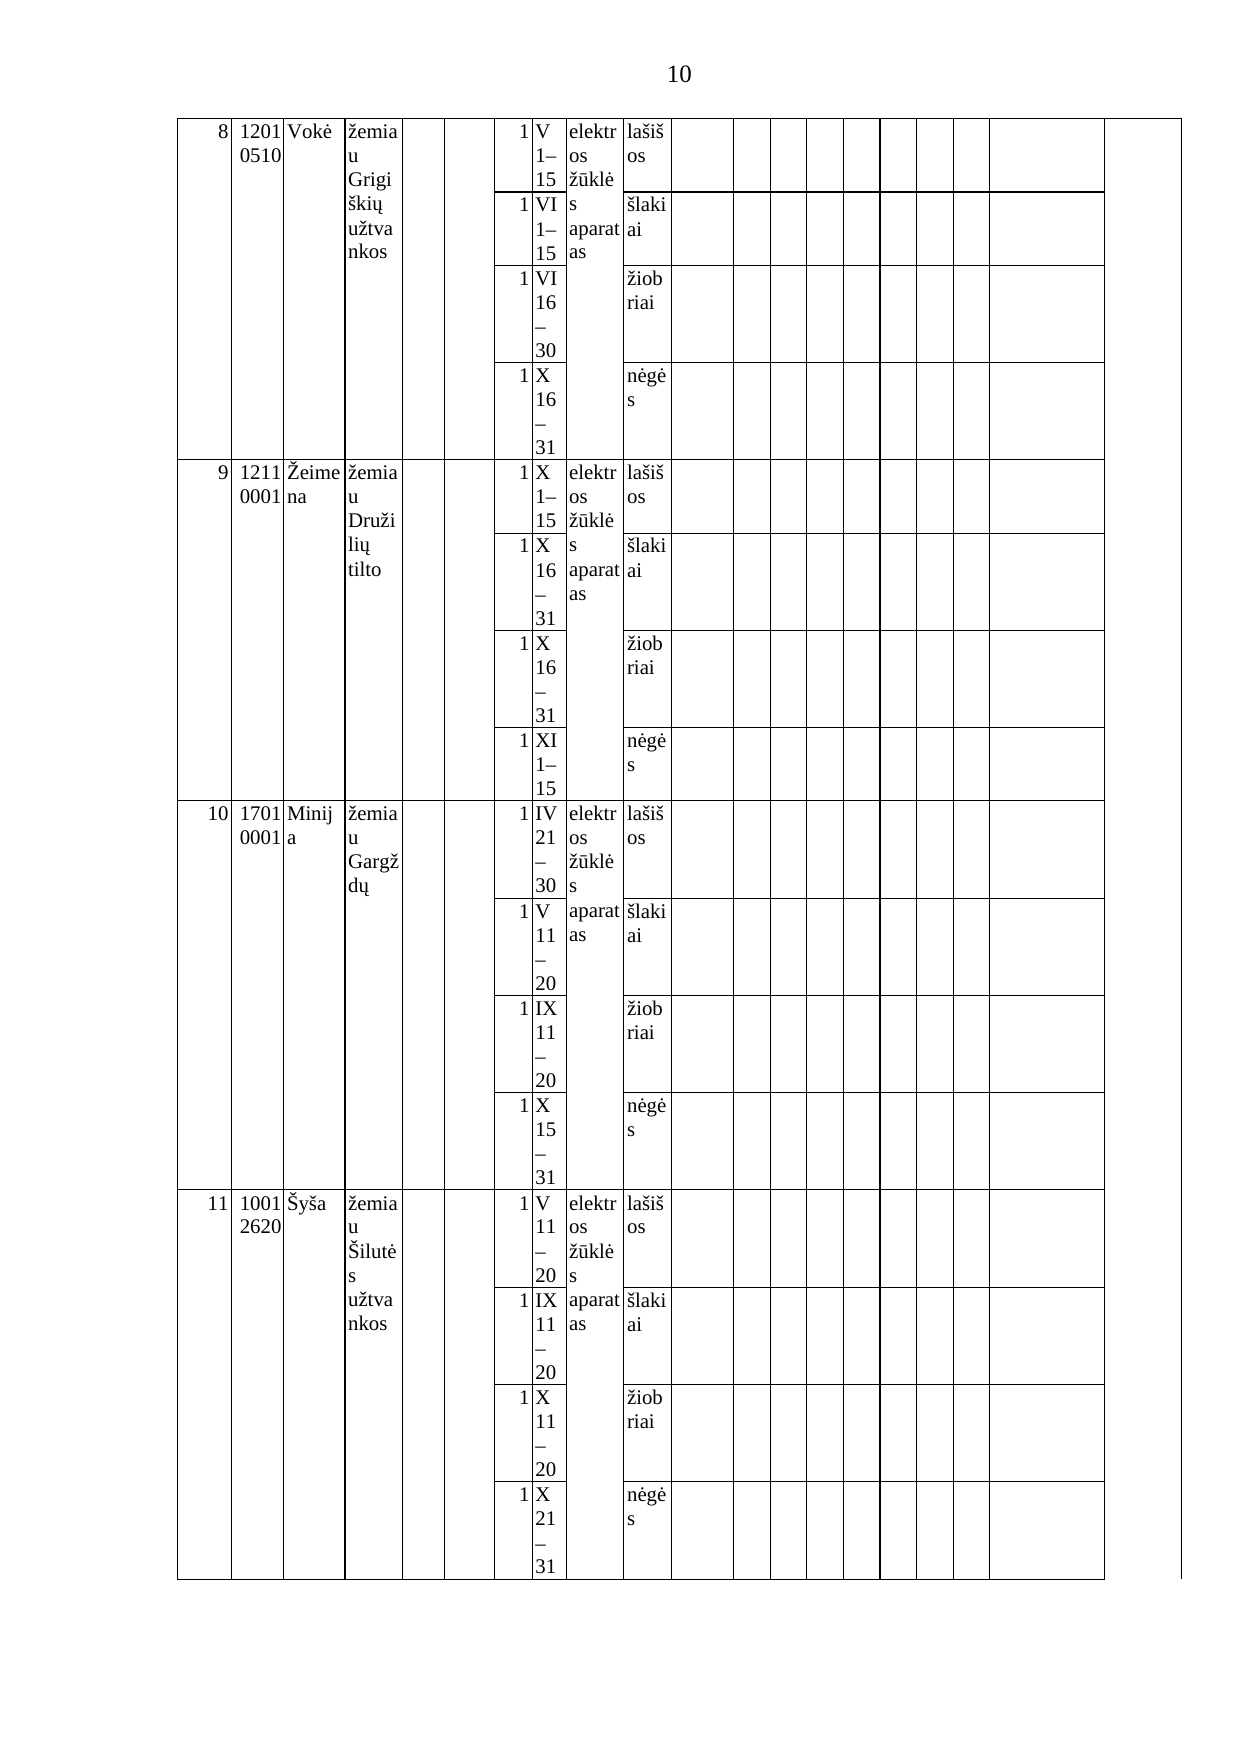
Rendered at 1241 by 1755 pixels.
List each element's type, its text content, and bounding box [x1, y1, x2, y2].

table_cell [734, 899, 770, 995]
table_cell 1 [495, 631, 532, 727]
table_cell X 16–31 [533, 363, 566, 459]
table_cell V 11–20 [533, 1190, 566, 1287]
table_cell lašišos [624, 801, 671, 897]
table_cell [699, 363, 733, 459]
table_cell [1055, 1482, 1104, 1578]
table_cell [1023, 899, 1055, 995]
table_cell [672, 728, 699, 800]
table_cell [954, 460, 989, 532]
table_cell [917, 460, 953, 532]
table_cell [844, 728, 879, 800]
table_cell [734, 996, 770, 1092]
table_cell [881, 996, 916, 1092]
table_cell [771, 534, 806, 630]
table_cell [990, 534, 1023, 630]
table_cell [990, 266, 1023, 362]
table_cell [917, 363, 953, 459]
table_cell [734, 460, 770, 532]
table_cell IV 21–30 [533, 801, 566, 897]
table_cell [672, 1190, 733, 1287]
table_cell lašišos [624, 119, 671, 191]
table_cell [954, 1093, 989, 1189]
table_cell 1 [495, 460, 532, 532]
table_cell [1055, 266, 1104, 362]
table_cell [403, 119, 444, 459]
table_cell [771, 1288, 806, 1384]
table_cell [954, 631, 989, 727]
table_cell [844, 534, 879, 630]
table_cell elektros žūklės aparatas [567, 1190, 623, 1578]
table_cell elektros žūklės aparatas [567, 119, 623, 459]
table_cell [917, 1190, 953, 1287]
table_cell [1023, 534, 1055, 630]
table_cell V 11–20 [533, 899, 566, 995]
table_cell 1 [495, 363, 532, 459]
table_cell [844, 1190, 879, 1287]
table_cell [403, 460, 444, 800]
table_cell [672, 119, 733, 191]
table_cell [844, 996, 879, 1092]
table_cell [990, 996, 1023, 1092]
table_cell [403, 801, 444, 1189]
table_cell [1023, 631, 1055, 727]
table_cell [1023, 1482, 1055, 1578]
table_cell [881, 1190, 916, 1287]
table_cell [881, 119, 916, 191]
table_cell [1055, 728, 1104, 800]
table_cell [954, 1190, 989, 1287]
table_cell [954, 266, 989, 362]
table_cell 12010510 [232, 119, 283, 459]
table_cell [807, 1385, 843, 1481]
table_cell žiobriai [624, 996, 671, 1092]
table_cell žiobriai [624, 631, 671, 727]
table_cell [917, 1482, 953, 1578]
table_cell [672, 193, 699, 264]
table_cell Vokė [284, 119, 344, 459]
table_cell elektros žūklės aparatas [567, 460, 623, 800]
table_cell [672, 266, 699, 362]
table_cell [990, 193, 1023, 264]
table_cell [1023, 1385, 1055, 1481]
table_cell 1 [495, 266, 532, 362]
table_cell X 16–31 [533, 631, 566, 727]
table_cell 1 [495, 193, 532, 264]
table_cell [954, 534, 989, 630]
table_cell [734, 728, 770, 800]
table_cell šlakiai [624, 534, 671, 630]
table_cell V 1–15 [533, 119, 566, 191]
table_cell [771, 363, 806, 459]
table_cell [699, 1288, 733, 1384]
table_cell [699, 728, 733, 800]
table_cell [917, 534, 953, 630]
table_cell 1 [495, 534, 532, 630]
table_cell [1023, 266, 1055, 362]
table_cell [881, 534, 916, 630]
table_cell [917, 631, 953, 727]
table_cell [734, 534, 770, 630]
table_cell nėgės [624, 363, 671, 459]
table_cell [734, 1190, 770, 1287]
table_cell [990, 801, 1104, 897]
table_cell [990, 631, 1023, 727]
table_cell [844, 631, 879, 727]
table_cell nėgės [624, 1093, 671, 1189]
table_cell [1055, 363, 1104, 459]
table_cell [734, 1093, 770, 1189]
table_cell 1 [495, 1288, 532, 1384]
table_cell [881, 728, 916, 800]
table_cell [734, 1385, 770, 1481]
table_cell 1 [495, 1093, 532, 1189]
table_cell [771, 193, 806, 264]
table_cell [699, 534, 733, 630]
table_cell [844, 1288, 879, 1384]
table_cell šlakiai [624, 1288, 671, 1384]
table_cell [844, 1093, 879, 1189]
table_cell [990, 1288, 1023, 1384]
table_cell [844, 801, 879, 897]
table_cell [954, 1288, 989, 1384]
table_cell X 16–31 [533, 534, 566, 630]
table_cell [844, 460, 879, 532]
table_cell [990, 1482, 1023, 1578]
table_cell [917, 193, 953, 264]
table_cell 1 [495, 1482, 532, 1578]
table_cell [445, 1190, 494, 1578]
table_cell [1105, 119, 1181, 1578]
table_cell [1055, 534, 1104, 630]
table_cell [917, 1288, 953, 1384]
table_cell [807, 801, 843, 897]
table_cell [844, 266, 879, 362]
table_cell [445, 119, 494, 459]
table_cell [954, 1385, 989, 1481]
table_cell [699, 899, 733, 995]
table_cell [990, 1385, 1023, 1481]
table_cell [771, 266, 806, 362]
table_cell [734, 1288, 770, 1384]
table_cell [917, 899, 953, 995]
table_cell [844, 899, 879, 995]
table_cell [1023, 193, 1055, 264]
table_cell [881, 193, 916, 264]
table_cell [881, 1288, 916, 1384]
table_cell [881, 266, 916, 362]
table_cell [771, 728, 806, 800]
table_cell [672, 534, 699, 630]
table_cell [1023, 1288, 1055, 1384]
table_cell [954, 193, 989, 264]
table_cell [1055, 1385, 1104, 1481]
table_cell [807, 728, 843, 800]
table_cell [672, 460, 733, 532]
table_cell [734, 631, 770, 727]
table_cell 17010001 [232, 801, 283, 1189]
table_cell [807, 266, 843, 362]
table_cell [734, 363, 770, 459]
table_cell [807, 363, 843, 459]
table_cell [881, 460, 916, 532]
table_cell [881, 899, 916, 995]
table_cell [699, 1482, 733, 1578]
table_cell [954, 899, 989, 995]
table_cell [1023, 363, 1055, 459]
table_cell 1 [495, 801, 532, 897]
table_cell [771, 460, 806, 532]
table_cell [734, 266, 770, 362]
table_cell [771, 996, 806, 1092]
table_cell 1 [495, 1190, 532, 1287]
table_cell Šyša [284, 1190, 344, 1578]
table_cell [1055, 899, 1104, 995]
table_cell [699, 631, 733, 727]
table_cell [403, 1190, 444, 1578]
table_cell žiobriai [624, 266, 671, 362]
table_cell [954, 801, 989, 897]
table_cell [672, 631, 699, 727]
table_cell [672, 1482, 699, 1578]
table_cell žemiau Grigiškių užtvankos [346, 119, 402, 459]
table_cell [917, 1385, 953, 1481]
table_cell [954, 119, 989, 191]
table_cell [990, 899, 1023, 995]
table_cell 8 [178, 119, 231, 459]
table_cell šlakiai [624, 193, 671, 264]
table_cell 9 [178, 460, 231, 800]
table_cell X 1–15 [533, 460, 566, 532]
table_cell 1 [495, 996, 532, 1092]
table_cell [917, 1093, 953, 1189]
table_cell [917, 801, 953, 897]
table_cell [844, 1482, 879, 1578]
table_cell [771, 899, 806, 995]
table_cell 12110001 [232, 460, 283, 800]
table_cell [699, 1385, 733, 1481]
table_cell [844, 119, 879, 191]
table_cell [1023, 996, 1055, 1092]
table_cell [807, 899, 843, 995]
table_cell [771, 1482, 806, 1578]
table_cell X 11–20 [533, 1385, 566, 1481]
table_cell [771, 1190, 806, 1287]
table_cell [734, 801, 770, 897]
table_cell [771, 1385, 806, 1481]
table_cell [881, 1093, 916, 1189]
table_cell [672, 1385, 699, 1481]
table_cell šlakiai [624, 899, 671, 995]
table_cell IX 11–20 [533, 1288, 566, 1384]
table_cell [1023, 728, 1055, 800]
table_cell [771, 631, 806, 727]
table_cell [1055, 1288, 1104, 1384]
table_cell lašišos [624, 460, 671, 532]
table_cell 1 [495, 1385, 532, 1481]
table_cell [1055, 1093, 1104, 1189]
table_cell [990, 1093, 1023, 1189]
table_cell [672, 1093, 699, 1189]
table_cell [699, 1093, 733, 1189]
table_cell XI 1–15 [533, 728, 566, 800]
table_cell [445, 801, 494, 1189]
table_cell [881, 1482, 916, 1578]
table_cell [807, 996, 843, 1092]
table_cell [807, 193, 843, 264]
table_cell [990, 460, 1104, 532]
table_cell [1055, 996, 1104, 1092]
table_cell [807, 1093, 843, 1189]
table_cell [672, 1288, 699, 1384]
table_cell [672, 996, 699, 1092]
table_cell žemiau Šilutės užtvankos [346, 1190, 402, 1578]
table_cell Žeimena [284, 460, 344, 800]
table_cell žemiau Družilių tilto [346, 460, 402, 800]
table_cell elektros žūklės aparatas [567, 801, 623, 1189]
table_cell nėgės [624, 728, 671, 800]
table_cell [954, 1482, 989, 1578]
table_cell [844, 1385, 879, 1481]
table_cell žiobriai [624, 1385, 671, 1481]
table_cell [807, 631, 843, 727]
table_cell IX 11–20 [533, 996, 566, 1092]
table_cell [771, 801, 806, 897]
table_cell [844, 193, 879, 264]
table_cell [990, 728, 1023, 800]
table_cell VI 1–15 [533, 193, 566, 264]
table_cell [807, 119, 843, 191]
table_cell [1023, 1093, 1055, 1189]
table_cell [699, 996, 733, 1092]
table_cell [807, 460, 843, 532]
table_cell [990, 119, 1104, 191]
table_cell [771, 119, 806, 191]
table_cell [699, 193, 733, 264]
table_cell [954, 363, 989, 459]
table_cell [881, 1385, 916, 1481]
table_cell 1 [495, 728, 532, 800]
table_cell žemiau Gargždų [346, 801, 402, 1189]
table_cell [734, 1482, 770, 1578]
table_cell [954, 996, 989, 1092]
table_cell [699, 266, 733, 362]
table_cell X 15–31 [533, 1093, 566, 1189]
table_cell [807, 1482, 843, 1578]
table_cell [672, 801, 733, 897]
table_cell 10 [178, 801, 231, 1189]
table_cell [954, 728, 989, 800]
table_cell [917, 728, 953, 800]
table_cell nėgės [624, 1482, 671, 1578]
table_cell 1 [495, 899, 532, 995]
table_cell VI 16–30 [533, 266, 566, 362]
table_cell [917, 996, 953, 1092]
table_cell [917, 266, 953, 362]
table_cell X 21–31 [533, 1482, 566, 1578]
table_cell Minija [284, 801, 344, 1189]
table_cell [990, 363, 1023, 459]
table_cell [881, 801, 916, 897]
table_cell [807, 1190, 843, 1287]
table_cell 10012620 [232, 1190, 283, 1578]
table_cell [672, 363, 699, 459]
table_cell [807, 534, 843, 630]
table_cell [734, 193, 770, 264]
table_cell [881, 363, 916, 459]
table_cell 1 [495, 119, 532, 191]
table_cell [734, 119, 770, 191]
table_cell [807, 1288, 843, 1384]
table_cell [881, 631, 916, 727]
table_cell lašišos [624, 1190, 671, 1287]
table_cell [771, 1093, 806, 1189]
table_cell [1055, 193, 1104, 264]
table_cell 11 [178, 1190, 231, 1578]
table_cell [844, 363, 879, 459]
table_cell [445, 460, 494, 800]
table_cell [990, 1190, 1104, 1287]
table_cell [1055, 631, 1104, 727]
table_cell [672, 899, 699, 995]
table_cell [917, 119, 953, 191]
